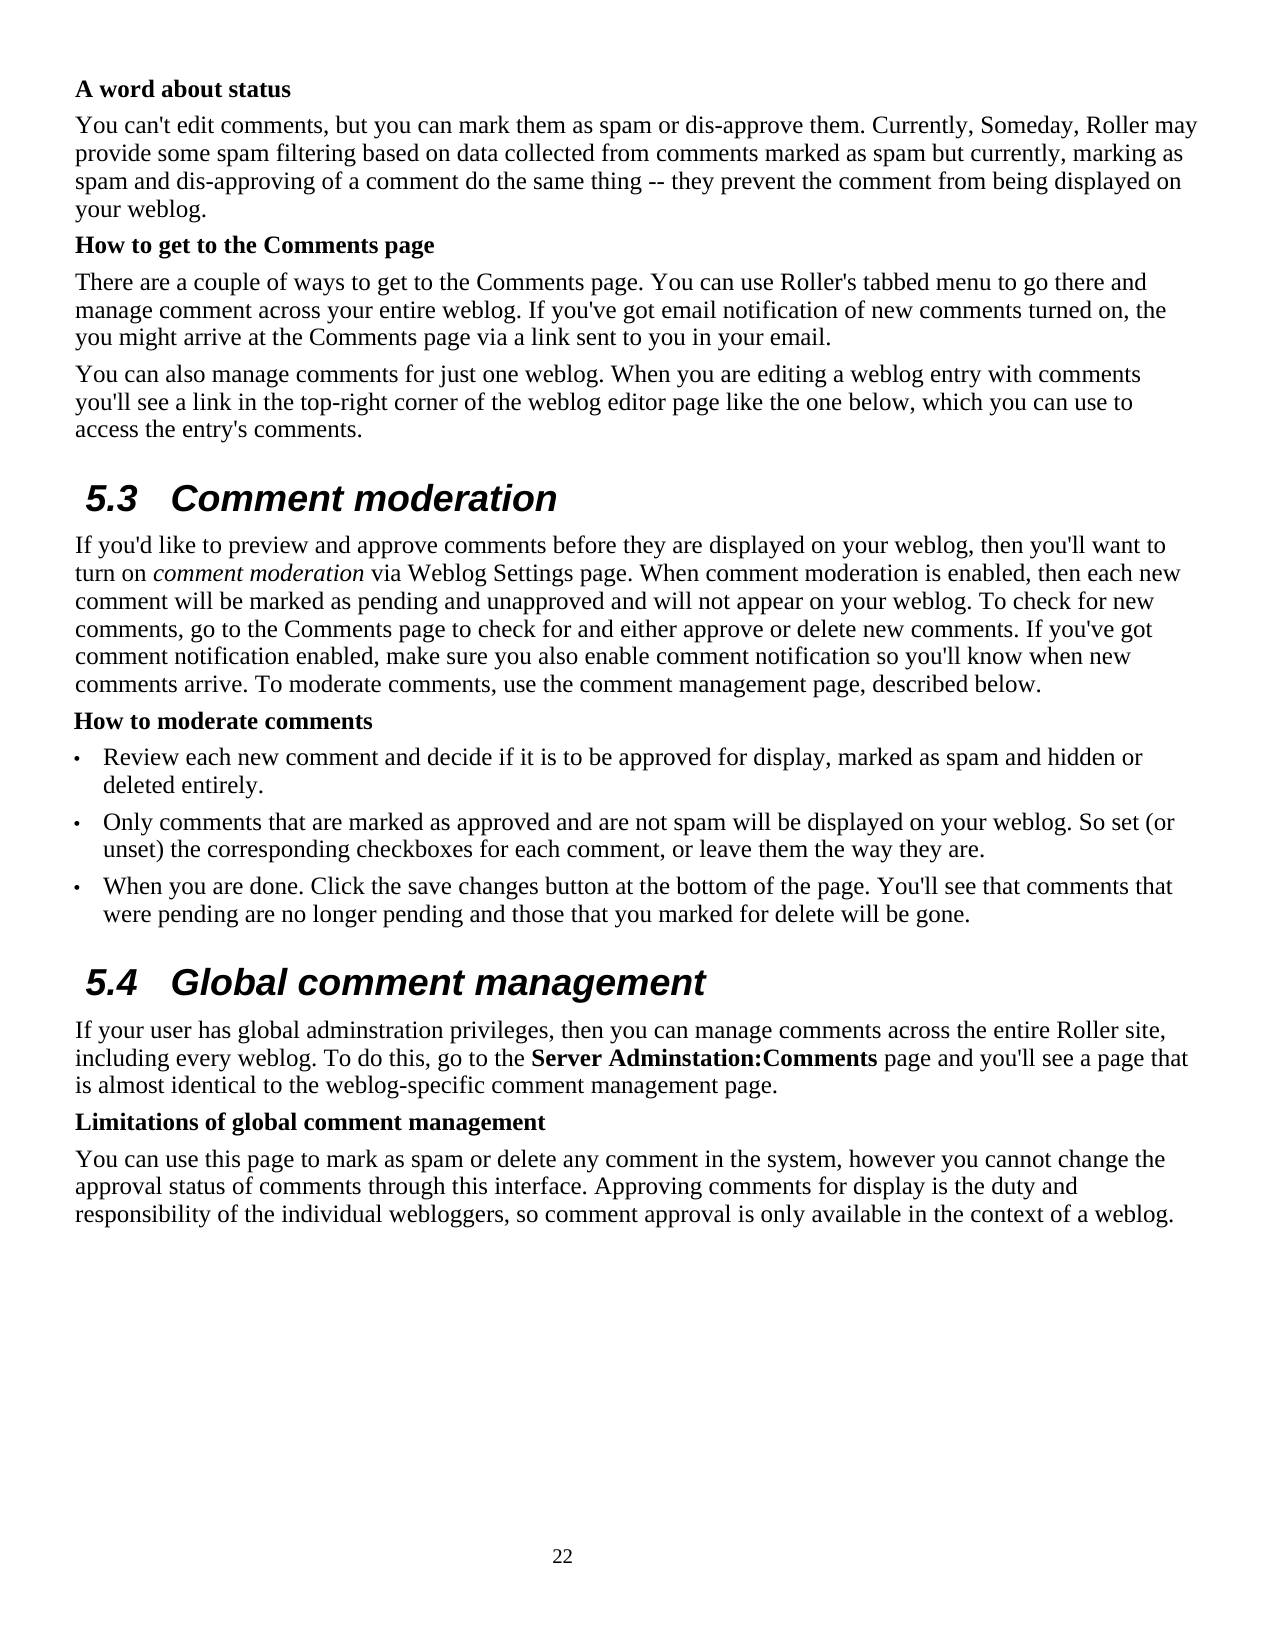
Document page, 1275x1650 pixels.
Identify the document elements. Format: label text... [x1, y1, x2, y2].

list Only comments that are marked as approved and are not spam will be displayed on your weblog. So set (or unset) the corresponding checkboxes for each comment, or leave them the way they are. [73, 808, 1200, 863]
text How to get to the Comments page [75, 231, 1200, 259]
text You can't edit comments, but you can mark them as spam or dis-approve them. Currently, Someday, Roller may provide some spam filtering based on data collected from comments marked as spam but currently, marking as spam and dis-approving of a comment do the same thing -- they prevent the comment from being displayed on your weblog. [75, 112, 1200, 222]
text A word about status [75, 75, 1200, 103]
text If you'd like to preview and approve comments before they are displayed on your weblog, then you'll want to turn on comment moderation via Weblog Settings page. When comment moderation is enabled, then each new comment will be marked as pending and unapproved and will not appear on your weblog. To check for new comments, go to the Comments page to check for and either approve or delete new comments. If you've got comment notification enabled, make sure you also enable comment notification so you'll know when new comments arrive. To moderate comments, use the comment management page, described below. [75, 532, 1200, 698]
text There are a couple of ways to get to the Comments page. You can use Roller's tabbed menu to go there and manage comment across your entire weblog. If you've got email notification of new comments turned on, the you might arrive at the Comments page via a link sent to you in your email. [75, 268, 1200, 351]
list Review each new comment and decide if it is to be approved for display, marked as spam and hidden or deleted entirely. [73, 743, 1200, 799]
subtitle Global comment management [75, 962, 1200, 1003]
text If your user has global adminstration privileges, then you can manage comments across the entire Roller site, including every weblog. To do this, go to the Server Adminstation:Comments page and you'll see a page that is almost identical to the weblog-specific comment management page. [75, 1016, 1200, 1099]
text How to moderate comments [73, 707, 1200, 734]
text You can use this page to mark as spam or delete any comment in the system, however you cannot change the approval status of comments through this interface. Approving comments for display is the duty and responsibility of the individual webloggers, so comment approval is only available in the context of a weblog. [75, 1145, 1200, 1228]
subtitle Comment moderation [75, 477, 1200, 519]
text Limitations of global comment management [75, 1108, 1200, 1136]
list When you are done. Click the save changes button at the bottom of the page. You'll see that comments that were pending are no longer pending and those that you marked for delete will be gone. [73, 872, 1200, 928]
text You can also manage comments for just one weblog. When you are editing a weblog entry with comments you'll see a link in the top-right corner of the weblog editor page like the one below, which you can use to access the entry's comments. [75, 360, 1200, 443]
